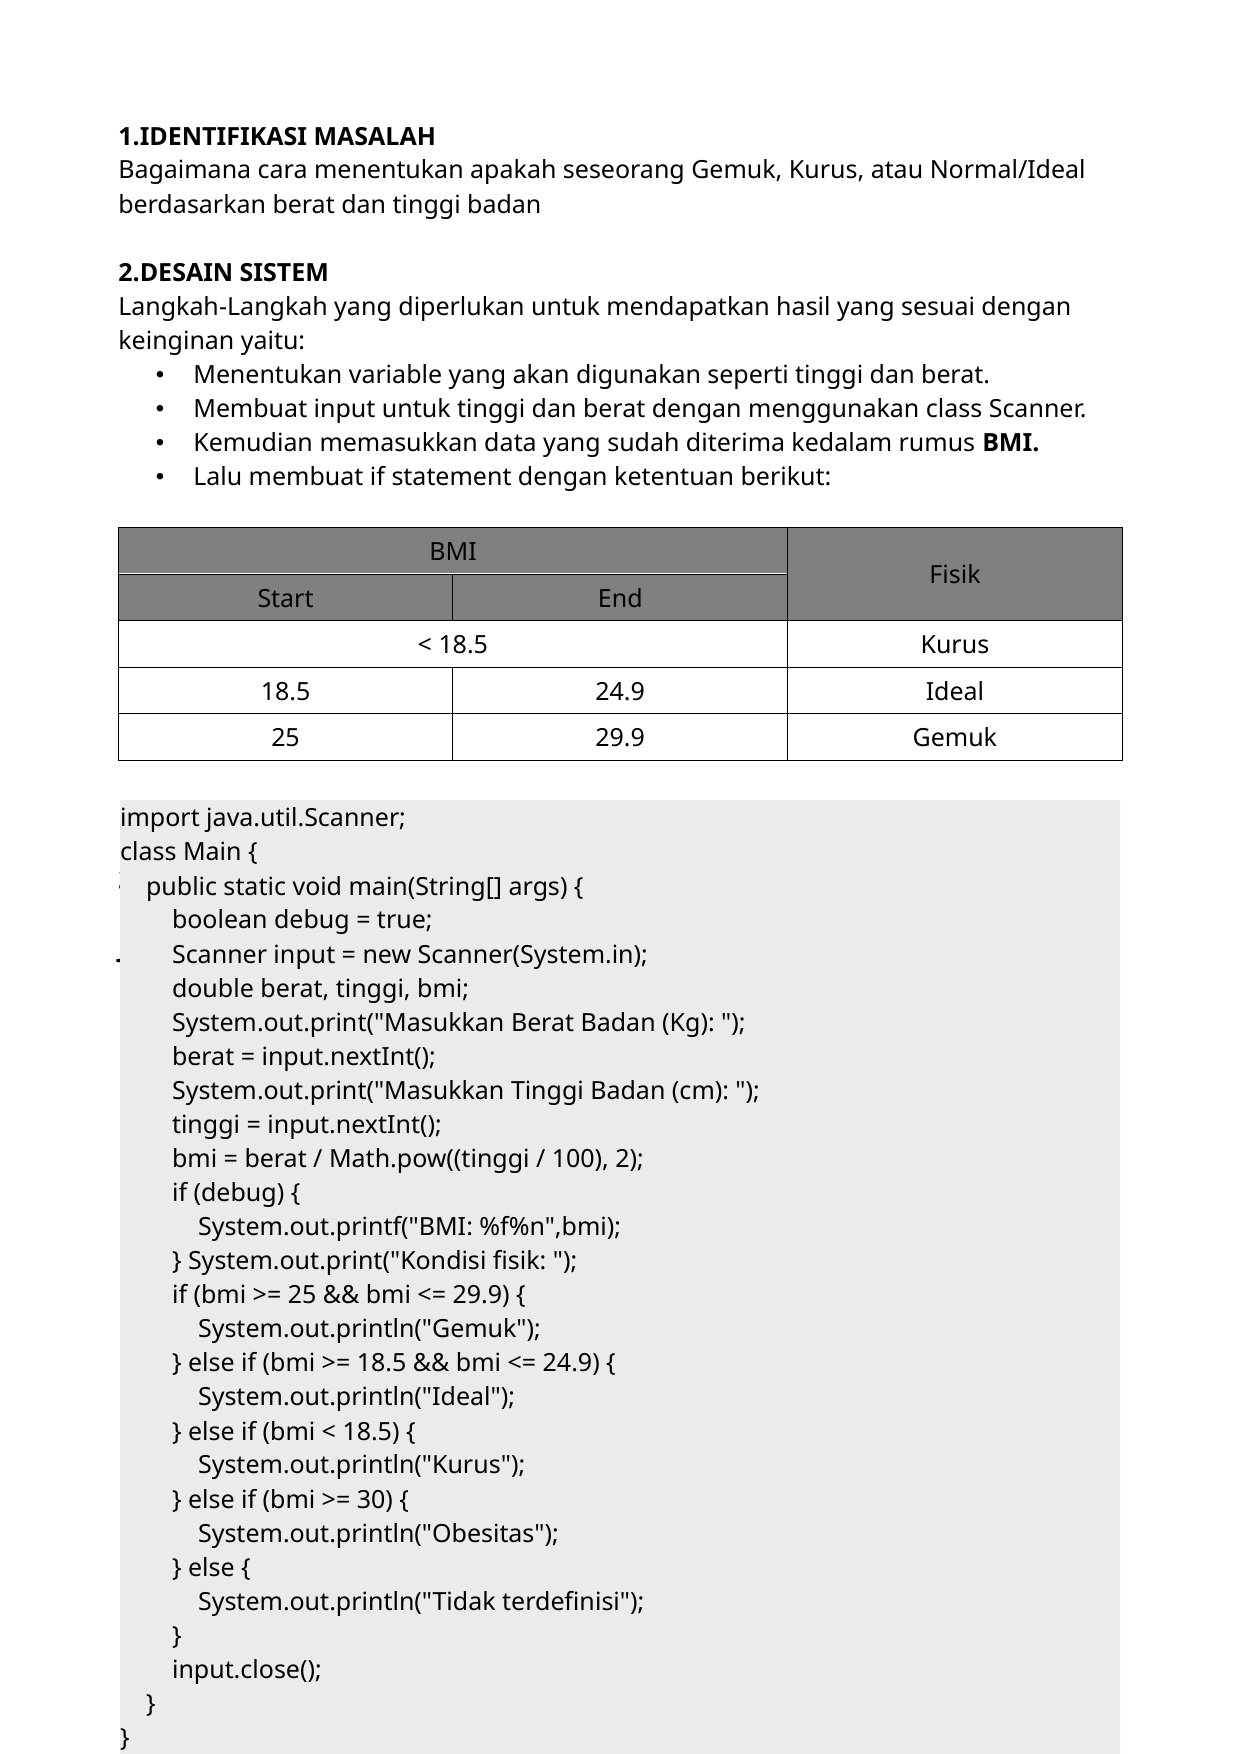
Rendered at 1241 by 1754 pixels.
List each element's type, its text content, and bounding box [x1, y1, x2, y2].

table_cell 29.9 [453, 714, 787, 760]
table_cell Start [119, 575, 452, 620]
table_cell 24.9 [453, 668, 787, 713]
table_header BMI [119, 528, 787, 573]
text Bagaimana cara menentukan apakah seseorang Gemuk, Kurus, atau Normal/Ideal berdasarkan berat dan tinggi badan [118, 152, 1122, 220]
table_header Fisik [788, 528, 1122, 620]
table_cell Ideal [788, 668, 1122, 713]
list Membuat input untuk tinggi dan berat dengan menggunakan class Scanner. [156, 391, 1122, 425]
list Setelah itu menampilkan output dengan pernyataan Kurus, Gemuk, atau Ideal. [156, 795, 1122, 829]
list Lalu membuat if statement dengan ketentuan berikut: [156, 459, 1122, 493]
table_cell Kurus [788, 621, 1122, 667]
table_cell 25 [119, 714, 452, 760]
text Langkah-Langkah yang diperlukan untuk mendapatkan hasil yang sesuai dengan keinginan yaitu: [118, 288, 1122, 357]
table_cell End [453, 575, 787, 620]
text 2.DESAIN SISTEM [118, 254, 1122, 288]
table_cell < 18.5 [119, 621, 787, 667]
text 1.IDENTIFIKASI MASALAH [118, 118, 1122, 152]
table_cell 18.5 [119, 668, 452, 713]
list Menentukan variable yang akan digunakan seperti tinggi dan berat. [156, 357, 1122, 391]
list Kemudian memasukkan data yang sudah diterima kedalam rumus BMI. [156, 425, 1122, 459]
table_cell Gemuk [788, 714, 1122, 760]
